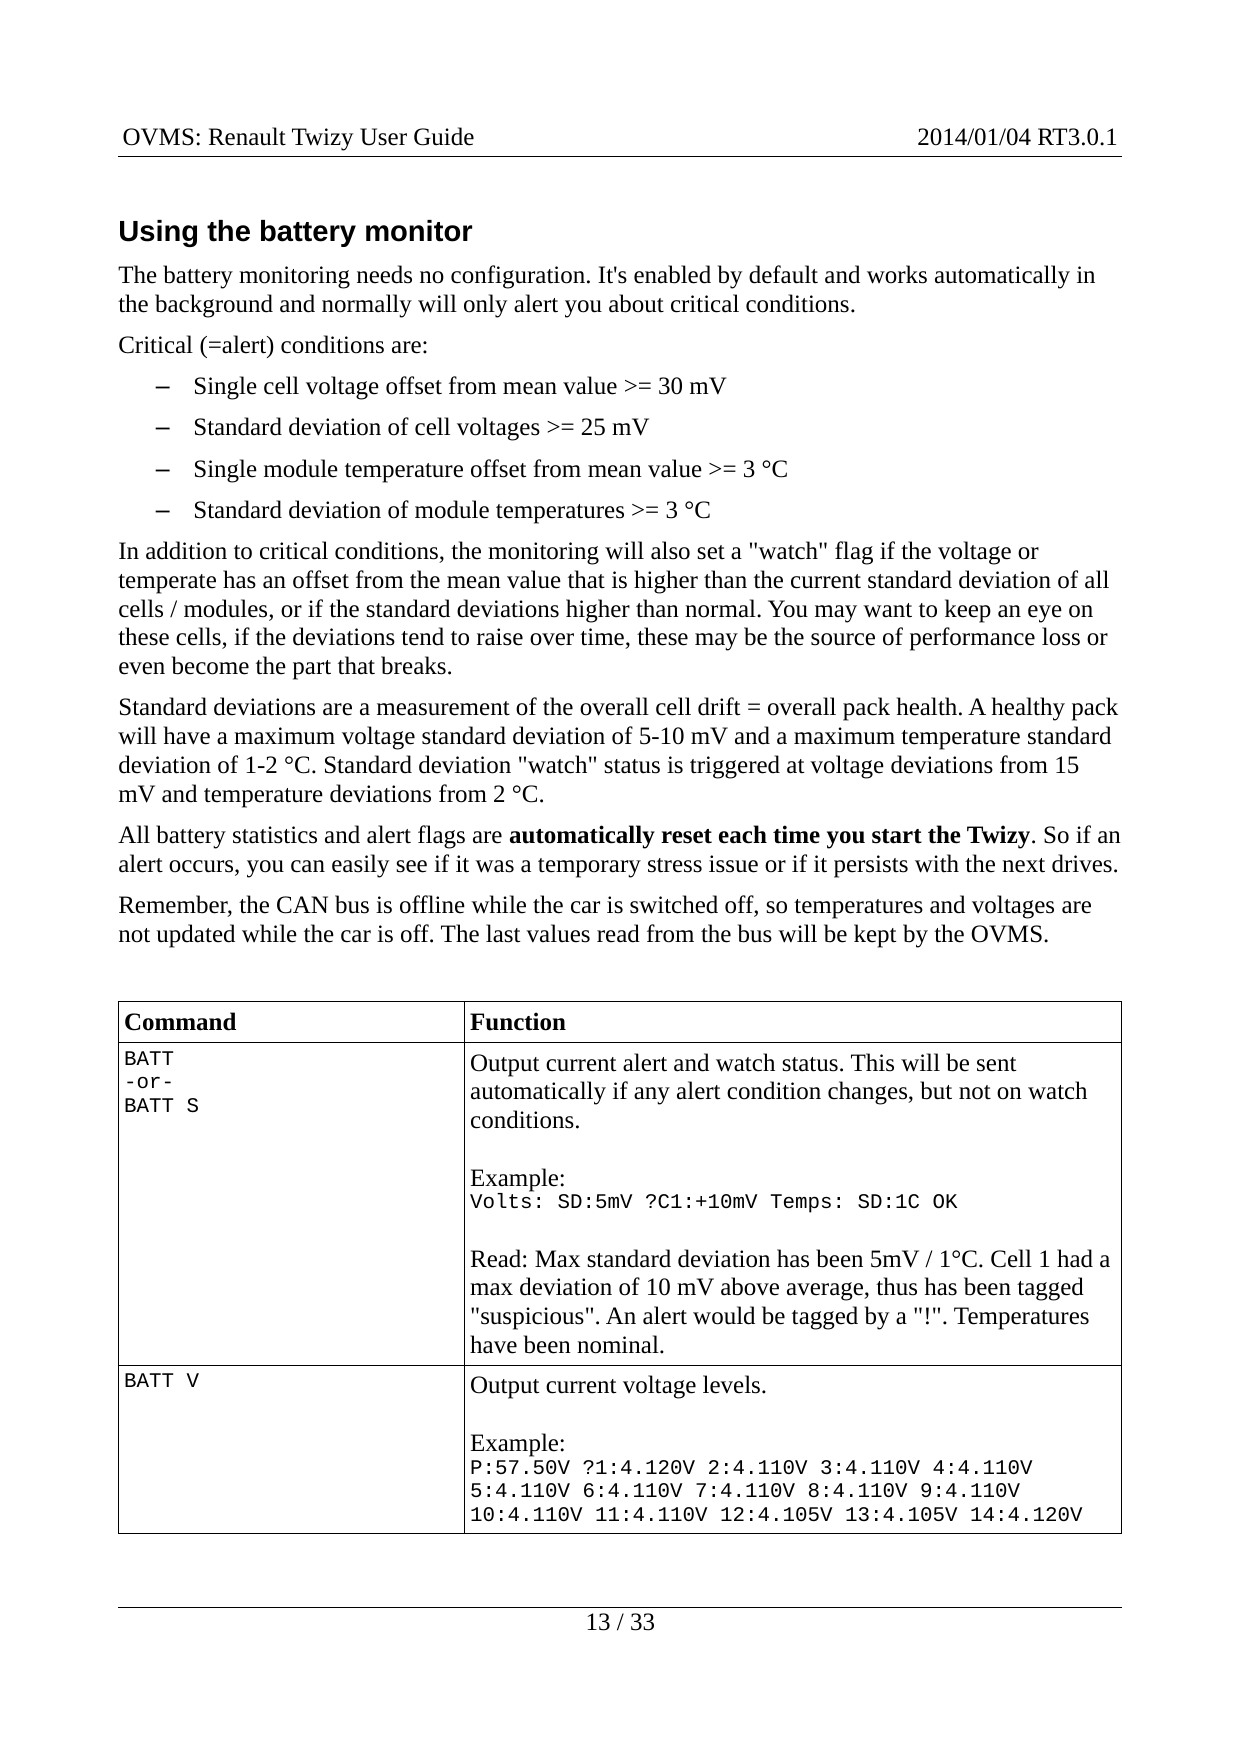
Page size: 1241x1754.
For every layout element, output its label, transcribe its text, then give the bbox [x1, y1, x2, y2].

text Standard deviations are a measurement of the overall cell drift = overall pack health. A healthy pack will have a maximum voltage standard deviation of 5-10 mV and a maximum temperature standard deviation of 1-2 °C. Standard deviation "watch" status is triggered at voltage deviations from 15 mV and temperature deviations from 2 °C. [118, 692, 1122, 807]
subtitle Using the battery monitor [118, 214, 1122, 247]
text All battery statistics and alert flags are automatically reset each time you start the Twizy. So if an alert occurs, you can easily see if it was a temporary stress issue or if it persists with the next drives. [118, 820, 1122, 877]
table_cell BATT -or- BATT S [119, 1043, 464, 1364]
list Standard deviation of cell voltages >= 25 mV [156, 412, 1122, 441]
text The battery monitoring needs no configuration. It's enabled by default and works automatically in the background and normally will only alert you about critical conditions. [118, 260, 1122, 317]
table_header Command [119, 1002, 464, 1042]
text Critical (=alert) conditions are: [118, 330, 1122, 359]
text In addition to critical conditions, the monitoring will also set a "watch" flag if the voltage or temperate has an offset from the mean value that is higher than the current standard deviation of all cells / modules, or if the standard deviations higher than normal. You may want to keep an eye on these cells, if the deviations tend to raise over time, these may be the source of performance loss or even become the part that breaks. [118, 536, 1122, 680]
list Standard deviation of module temperatures >= 3 °C [156, 495, 1122, 524]
table_header Function [465, 1002, 1121, 1042]
list Single module temperature offset from mean value >= 3 °C [156, 454, 1122, 482]
table_cell Output current alert and watch status. This will be sent automatically if any alert condition changes, but not on watch conditions. Example: Volts: SD:5mV ?C1:+10mV Temps: SD:1C OK Read: Max standard deviation has been 5mV / 1°C. Cell 1 had a max deviation of 10 mV above average, thus has been tagged "suspicious". An alert would be tagged by a "!". Temperatures have been nominal. [465, 1043, 1121, 1364]
text Remember, the CAN bus is offline while the car is switched off, so temperatures and voltages are not updated while the car is off. The last values read from the bus will be kept by the OVMS. [118, 890, 1122, 947]
table_cell BATT V [119, 1366, 464, 1533]
table_cell Output current voltage levels. Example: P:57.50V ?1:4.120V 2:4.110V 3:4.110V 4:4.110V 5:4.110V 6:4.110V 7:4.110V 8:4.110V 9:4.110V 10:4.110V 11:4.110V 12:4.105V 13:4.105V 14:4.120V [465, 1366, 1121, 1533]
list Single cell voltage offset from mean value >= 30 mV [156, 371, 1122, 400]
